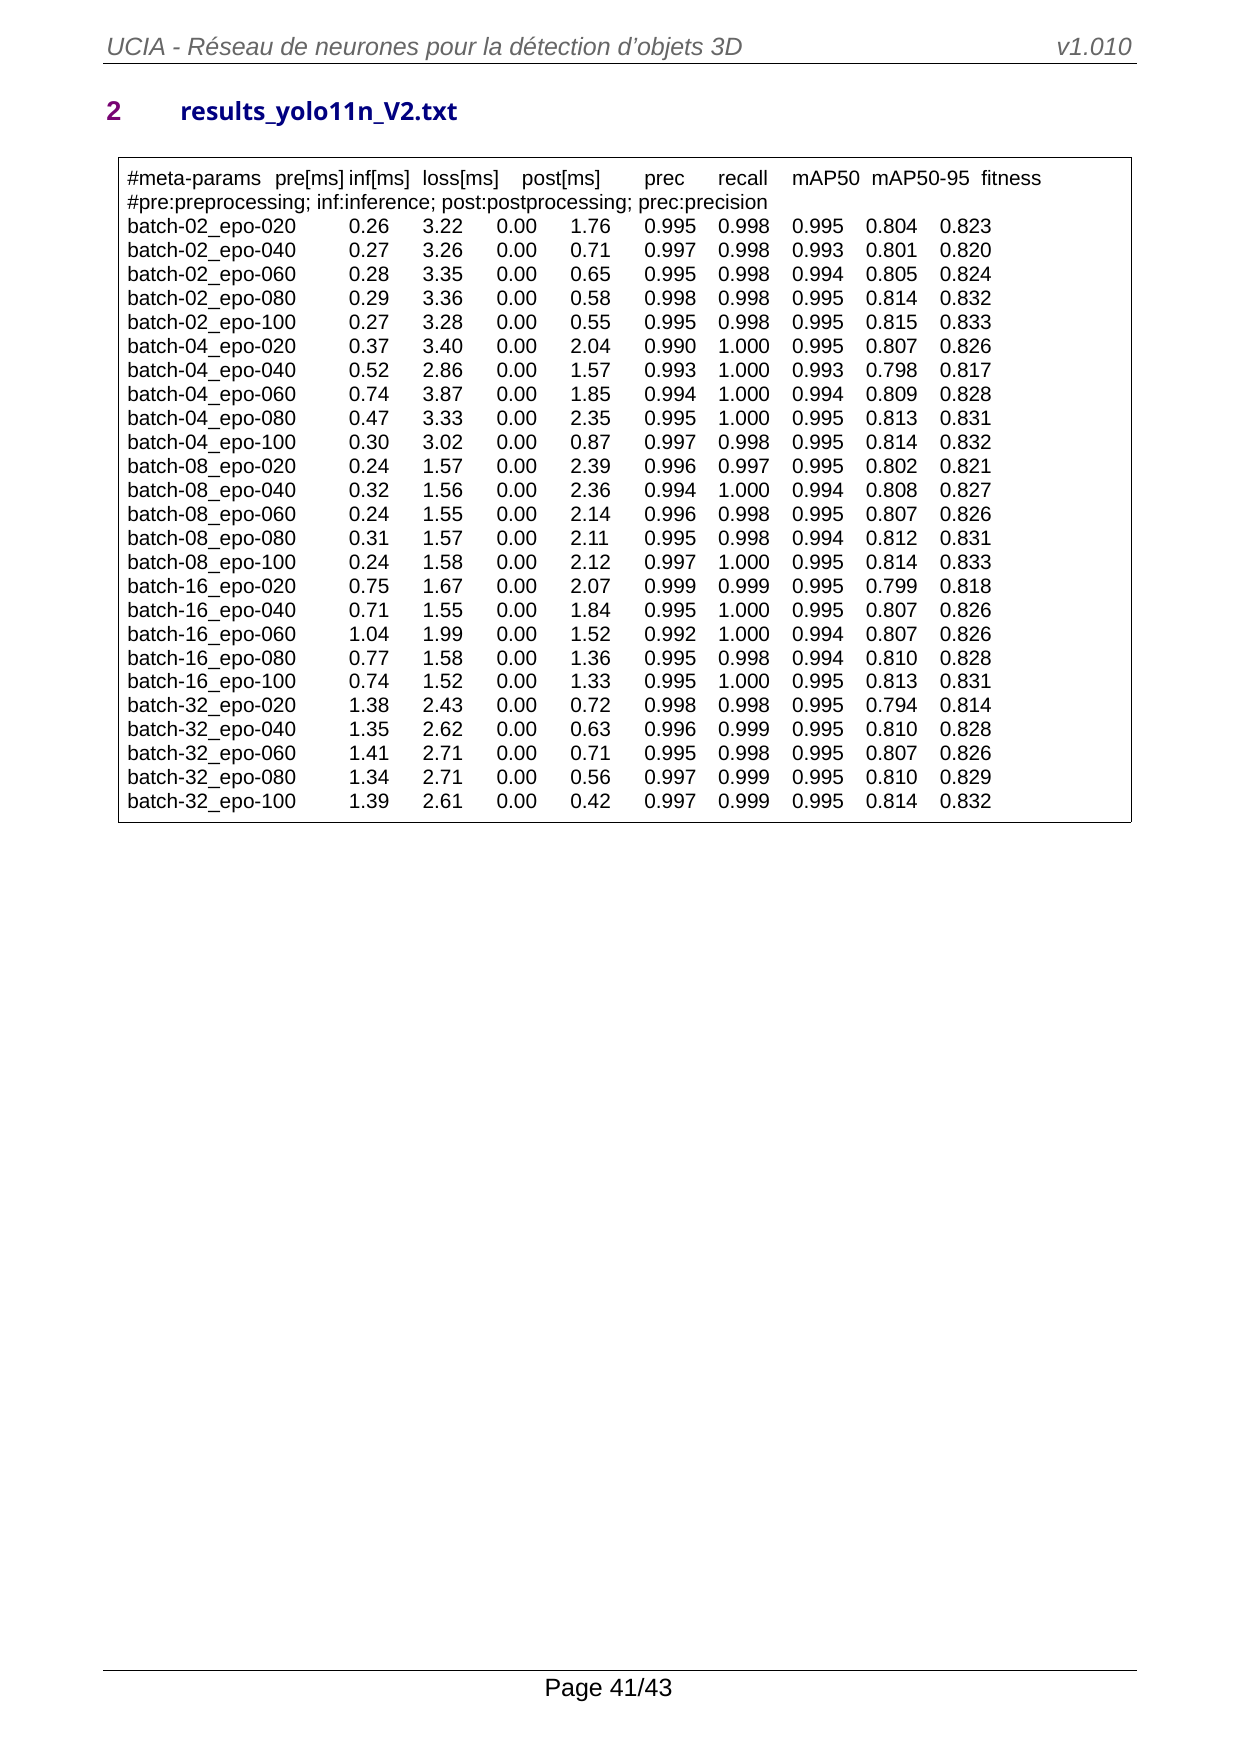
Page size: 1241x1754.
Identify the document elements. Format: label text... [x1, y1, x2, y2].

text batch-04_epo-020 0.37 3.40 0.00 2.04 0.990 1.000 0.995 0.807 0.826 [127, 334, 1122, 358]
text batch-04_epo-060 0.74 3.87 0.00 1.85 0.994 1.000 0.994 0.809 0.828 [127, 382, 1122, 406]
text batch-02_epo-040 0.27 3.26 0.00 0.71 0.997 0.998 0.993 0.801 0.820 [127, 238, 1122, 262]
text batch-32_epo-080 1.34 2.71 0.00 0.56 0.997 0.999 0.995 0.810 0.829 [127, 765, 1122, 789]
text batch-02_epo-060 0.28 3.35 0.00 0.65 0.995 0.998 0.994 0.805 0.824 [127, 262, 1122, 286]
text batch-02_epo-020 0.26 3.22 0.00 1.76 0.995 0.998 0.995 0.804 0.823 [127, 214, 1122, 238]
text batch-08_epo-060 0.24 1.55 0.00 2.14 0.996 0.998 0.995 0.807 0.826 [127, 502, 1122, 526]
text batch-32_epo-100 1.39 2.61 0.00 0.42 0.997 0.999 0.995 0.814 0.832 [127, 789, 1122, 813]
text batch-16_epo-100 0.74 1.52 0.00 1.33 0.995 1.000 0.995 0.813 0.831 [127, 669, 1122, 693]
text batch-32_epo-020 1.38 2.43 0.00 0.72 0.998 0.998 0.995 0.794 0.814 [127, 693, 1122, 717]
text batch-08_epo-040 0.32 1.56 0.00 2.36 0.994 1.000 0.994 0.808 0.827 [127, 478, 1122, 502]
text #meta-params pre[ms] inf[ms] loss[ms] post[ms] prec recall mAP50 mAP50-95 fitness [127, 166, 1122, 190]
text batch-04_epo-100 0.30 3.02 0.00 0.87 0.997 0.998 0.995 0.814 0.832 [127, 430, 1122, 454]
text batch-08_epo-020 0.24 1.57 0.00 2.39 0.996 0.997 0.995 0.802 0.821 [127, 454, 1122, 478]
text batch-02_epo-100 0.27 3.28 0.00 0.55 0.995 0.998 0.995 0.815 0.833 [127, 310, 1122, 334]
subtitle results_yolo11n_V2.txt [106, 94, 1134, 128]
text #pre:preprocessing; inf:inference; post:postprocessing; prec:precision [127, 190, 1122, 214]
text batch-04_epo-080 0.47 3.33 0.00 2.35 0.995 1.000 0.995 0.813 0.831 [127, 406, 1122, 430]
text batch-08_epo-080 0.31 1.57 0.00 2.11 0.995 0.998 0.994 0.812 0.831 [127, 526, 1122, 549]
text batch-32_epo-040 1.35 2.62 0.00 0.63 0.996 0.999 0.995 0.810 0.828 [127, 717, 1122, 741]
text batch-16_epo-080 0.77 1.58 0.00 1.36 0.995 0.998 0.994 0.810 0.828 [127, 645, 1122, 669]
text batch-16_epo-040 0.71 1.55 0.00 1.84 0.995 1.000 0.995 0.807 0.826 [127, 597, 1122, 621]
text batch-16_epo-020 0.75 1.67 0.00 2.07 0.999 0.999 0.995 0.799 0.818 [127, 573, 1122, 597]
text batch-32_epo-060 1.41 2.71 0.00 0.71 0.995 0.998 0.995 0.807 0.826 [127, 741, 1122, 765]
text batch-16_epo-060 1.04 1.99 0.00 1.52 0.992 1.000 0.994 0.807 0.826 [127, 621, 1122, 645]
text batch-04_epo-040 0.52 2.86 0.00 1.57 0.993 1.000 0.993 0.798 0.817 [127, 358, 1122, 382]
text batch-02_epo-080 0.29 3.36 0.00 0.58 0.998 0.998 0.995 0.814 0.832 [127, 286, 1122, 310]
text batch-08_epo-100 0.24 1.58 0.00 2.12 0.997 1.000 0.995 0.814 0.833 [127, 549, 1122, 573]
